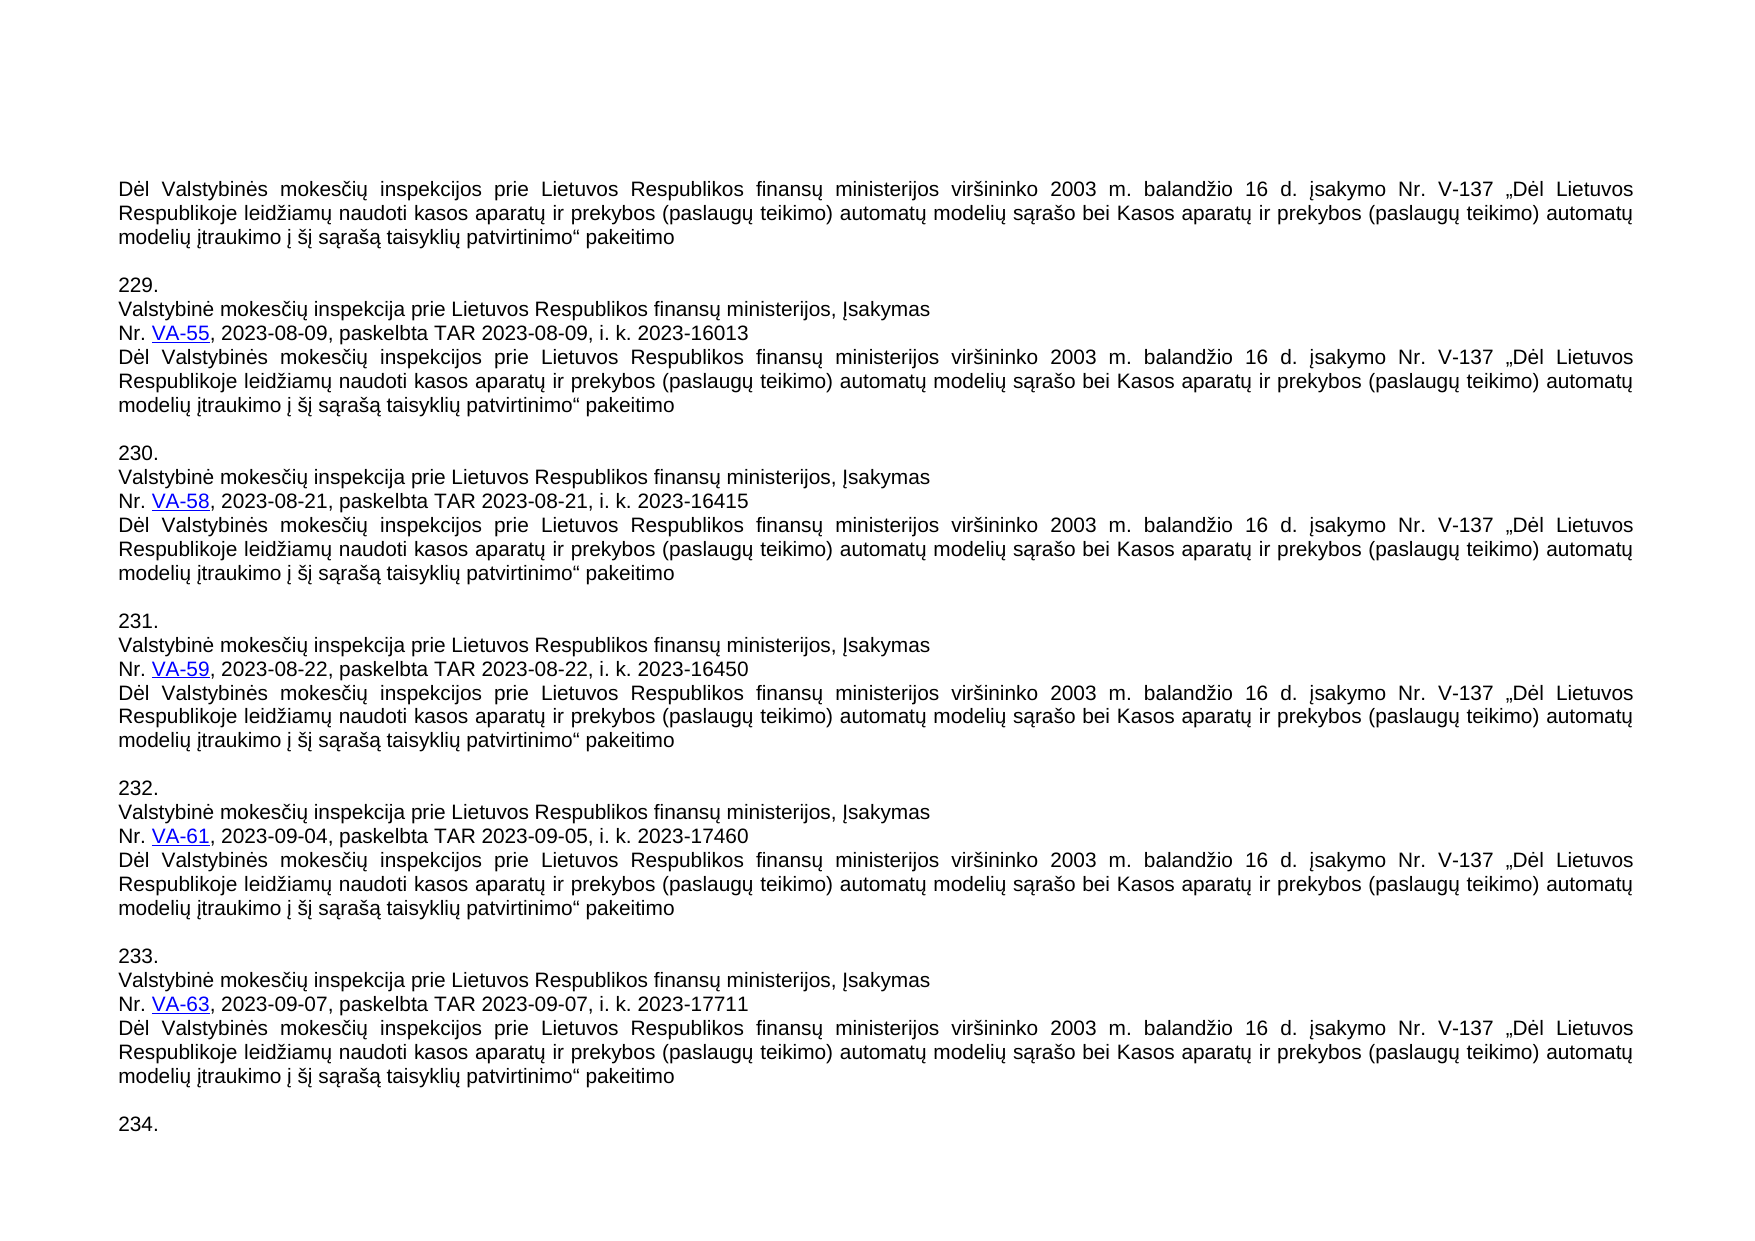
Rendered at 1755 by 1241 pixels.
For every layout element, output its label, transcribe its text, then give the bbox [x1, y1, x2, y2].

text Dėl Valstybinės mokesčių inspekcijos prie Lietuvos Respublikos finansų ministerijos viršininko 2003 m. balandžio 16 d. įsakymo Nr. V-137 „Dėl Lietuvos Respublikoje leidžiamų naudoti kasos aparatų ir prekybos (paslaugų teikimo) automatų modelių sąrašo bei Kasos aparatų ir prekybos (paslaugų teikimo) automatų modelių įtraukimo į šį sąrašą taisyklių patvirtinimo“ pakeitimo [118, 177, 1636, 249]
text 234. [118, 1112, 1636, 1136]
text 231. [118, 608, 1636, 632]
text Valstybinė mokesčių inspekcija prie Lietuvos Respublikos finansų ministerijos, Įsakymas [118, 968, 1636, 992]
text Dėl Valstybinės mokesčių inspekcijos prie Lietuvos Respublikos finansų ministerijos viršininko 2003 m. balandžio 16 d. įsakymo Nr. V-137 „Dėl Lietuvos Respublikoje leidžiamų naudoti kasos aparatų ir prekybos (paslaugų teikimo) automatų modelių sąrašo bei Kasos aparatų ir prekybos (paslaugų teikimo) automatų modelių įtraukimo į šį sąrašą taisyklių patvirtinimo“ pakeitimo [118, 680, 1636, 752]
text Dėl Valstybinės mokesčių inspekcijos prie Lietuvos Respublikos finansų ministerijos viršininko 2003 m. balandžio 16 d. įsakymo Nr. V-137 „Dėl Lietuvos Respublikoje leidžiamų naudoti kasos aparatų ir prekybos (paslaugų teikimo) automatų modelių sąrašo bei Kasos aparatų ir prekybos (paslaugų teikimo) automatų modelių įtraukimo į šį sąrašą taisyklių patvirtinimo“ pakeitimo [118, 848, 1636, 920]
text Dėl Valstybinės mokesčių inspekcijos prie Lietuvos Respublikos finansų ministerijos viršininko 2003 m. balandžio 16 d. įsakymo Nr. V-137 „Dėl Lietuvos Respublikoje leidžiamų naudoti kasos aparatų ir prekybos (paslaugų teikimo) automatų modelių sąrašo bei Kasos aparatų ir prekybos (paslaugų teikimo) automatų modelių įtraukimo į šį sąrašą taisyklių patvirtinimo“ pakeitimo [118, 345, 1636, 417]
text Valstybinė mokesčių inspekcija prie Lietuvos Respublikos finansų ministerijos, Įsakymas [118, 800, 1636, 824]
text Valstybinė mokesčių inspekcija prie Lietuvos Respublikos finansų ministerijos, Įsakymas [118, 297, 1636, 321]
text 232. [118, 776, 1636, 800]
text Nr. VA-61, 2023-09-04, paskelbta TAR 2023-09-05, i. k. 2023-17460 [118, 824, 1636, 848]
text 229. [118, 273, 1636, 297]
text Dėl Valstybinės mokesčių inspekcijos prie Lietuvos Respublikos finansų ministerijos viršininko 2003 m. balandžio 16 d. įsakymo Nr. V-137 „Dėl Lietuvos Respublikoje leidžiamų naudoti kasos aparatų ir prekybos (paslaugų teikimo) automatų modelių sąrašo bei Kasos aparatų ir prekybos (paslaugų teikimo) automatų modelių įtraukimo į šį sąrašą taisyklių patvirtinimo“ pakeitimo [118, 513, 1636, 584]
text Nr. VA-59, 2023-08-22, paskelbta TAR 2023-08-22, i. k. 2023-16450 [118, 656, 1636, 680]
text Dėl Valstybinės mokesčių inspekcijos prie Lietuvos Respublikos finansų ministerijos viršininko 2003 m. balandžio 16 d. įsakymo Nr. V-137 „Dėl Lietuvos Respublikoje leidžiamų naudoti kasos aparatų ir prekybos (paslaugų teikimo) automatų modelių sąrašo bei Kasos aparatų ir prekybos (paslaugų teikimo) automatų modelių įtraukimo į šį sąrašą taisyklių patvirtinimo“ pakeitimo [118, 1016, 1636, 1088]
text Valstybinė mokesčių inspekcija prie Lietuvos Respublikos finansų ministerijos, Įsakymas [118, 465, 1636, 489]
text Nr. VA-58, 2023-08-21, paskelbta TAR 2023-08-21, i. k. 2023-16415 [118, 489, 1636, 513]
text Nr. VA-55, 2023-08-09, paskelbta TAR 2023-08-09, i. k. 2023-16013 [118, 321, 1636, 345]
text 233. [118, 944, 1636, 968]
text 230. [118, 441, 1636, 465]
text Nr. VA-63, 2023-09-07, paskelbta TAR 2023-09-07, i. k. 2023-17711 [118, 992, 1636, 1016]
text Valstybinė mokesčių inspekcija prie Lietuvos Respublikos finansų ministerijos, Įsakymas [118, 632, 1636, 656]
